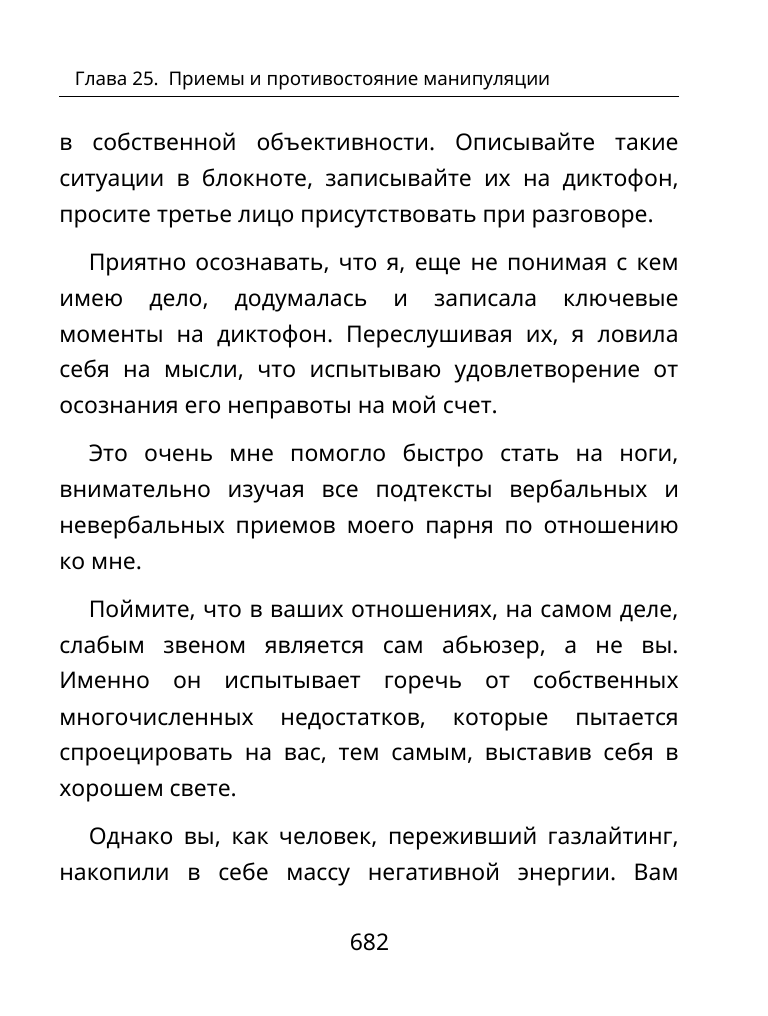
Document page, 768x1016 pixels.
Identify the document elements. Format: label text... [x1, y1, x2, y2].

text Это очень мне помогло быстро стать на ноги, внимательно изучая все подтексты вербальных и невербальных приемов моего парня по отношению ко мне. [59, 437, 679, 576]
text Приятно осознавать, что я, еще не понимая с кем имею дело, додумалась и записала ключевые моменты на диктофон. Переслушивая их, я ловила себя на мысли, что испытываю удовлетворение от осознания его неправоты на мой счет. [59, 246, 679, 421]
text в собственной объективности. Описывайте такие ситуации в блокноте, записывайте их на диктофон, просите третье лицо присутствовать при разговоре. [59, 126, 679, 229]
text Поймите, что в ваших отношениях, на самом деле, слабым звеном является сам абьюзер, а не вы. Именно он испытывает горечь от собственных многочисленных недостатков, которые пытается спроецировать на вас, тем самым, выставив себя в хорошем свете. [59, 593, 679, 803]
text Однако вы, как человек, переживший газлайтинг, накопили в себе массу негативной энергии. Вам [59, 820, 679, 887]
